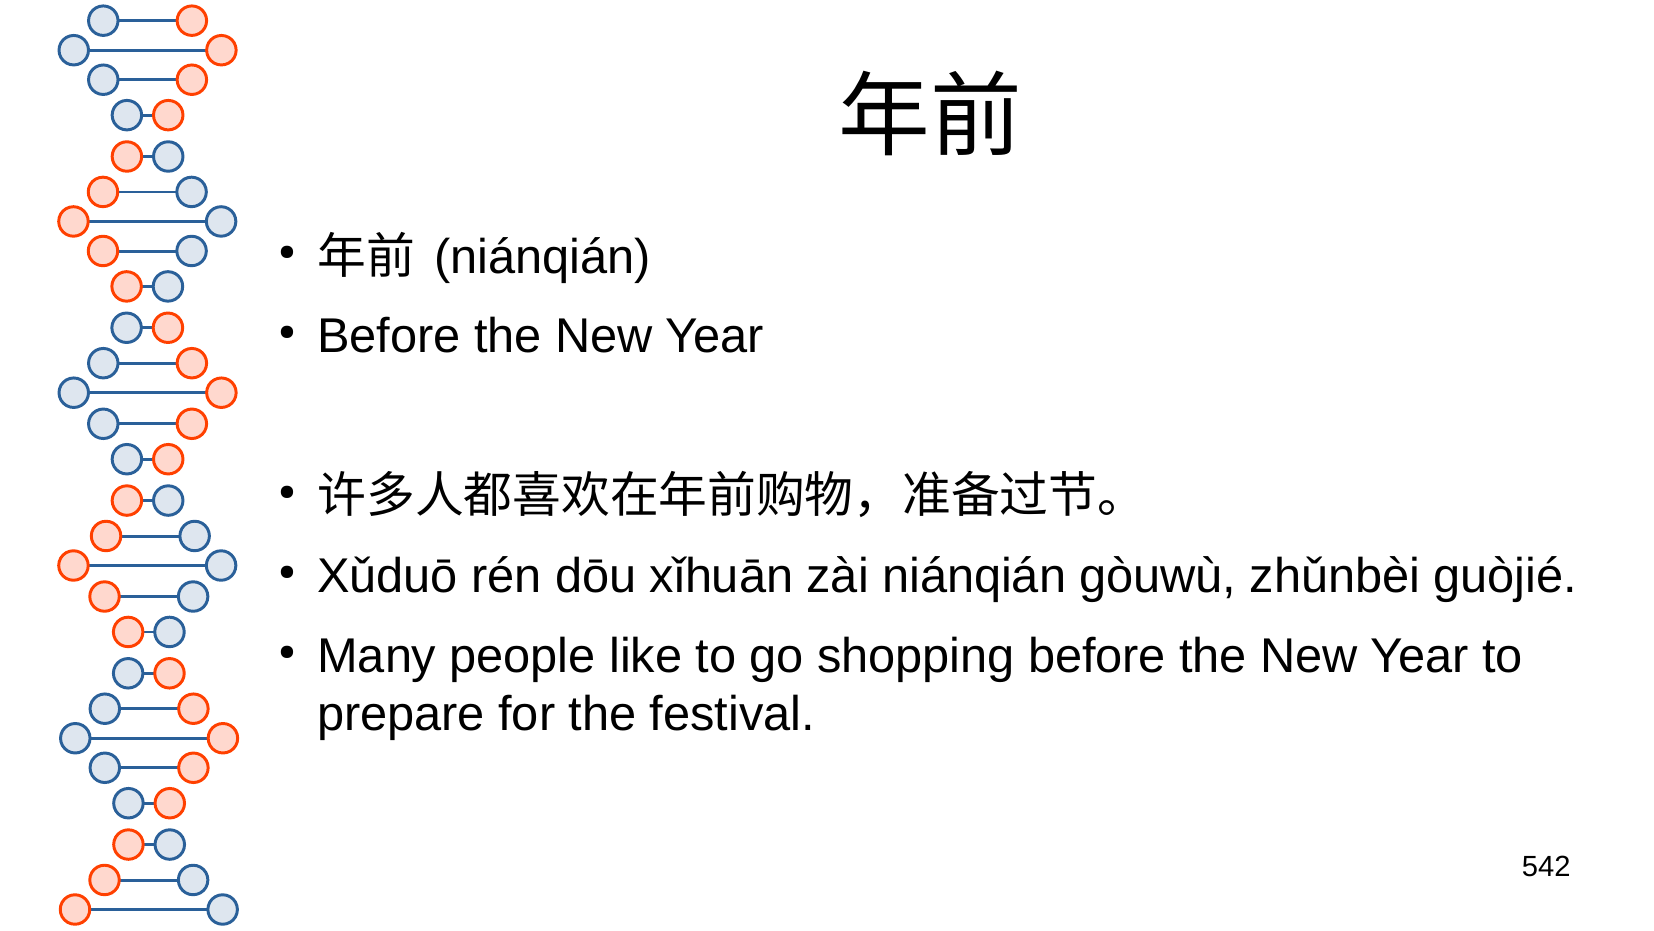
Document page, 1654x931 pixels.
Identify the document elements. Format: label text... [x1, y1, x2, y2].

title 年前 [265, 35, 1595, 189]
list 年前 (niánqián) Before the New Year 许多人都喜欢在年前购物，准备过节。 Xǔduō rén dōu xǐhuān zài niánqián gòuwù, zhǔnbèi guòjié. Many people like to go shopping before the New Year to prepare for the festival. [265, 224, 1595, 764]
